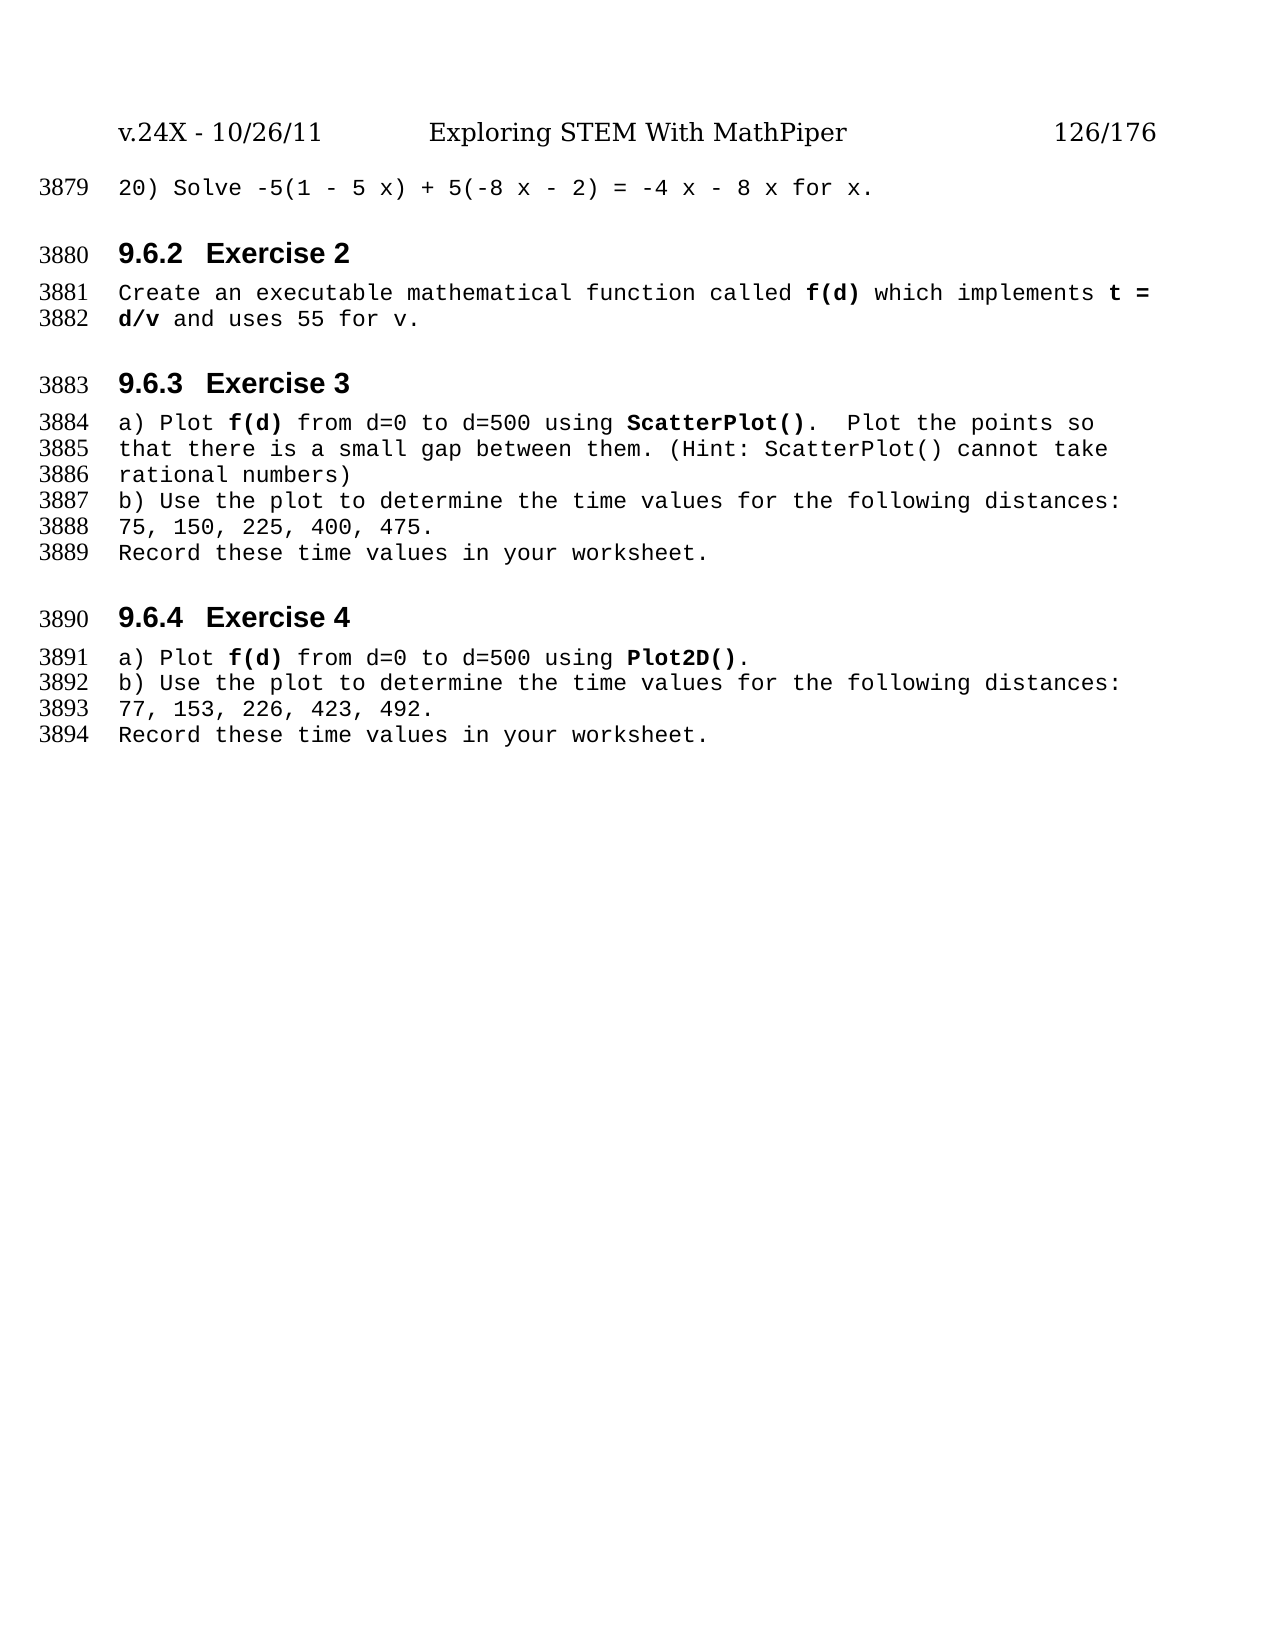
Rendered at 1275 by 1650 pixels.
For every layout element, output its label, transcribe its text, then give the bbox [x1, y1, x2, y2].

text 77, 153, 226, 423, 492. [118, 698, 1157, 724]
text a) Plot f(d) from d=0 to d=500 using Plot2D(). [118, 646, 1157, 672]
text Record these time values in your worksheet. [118, 724, 1157, 749]
text Create an executable mathematical function called f(d) which implements t = d/v and uses 55 for v. [118, 281, 1157, 333]
text b) Use the plot to determine the time values for the following distances: [118, 489, 1157, 515]
subtitle Exercise 4 [118, 600, 1157, 634]
text 75, 150, 225, 400, 475. [118, 515, 1157, 541]
subtitle Exercise 3 [118, 366, 1157, 400]
text Record these time values in your worksheet. [118, 541, 1157, 567]
text a) Plot f(d) from d=0 to d=500 using ScatterPlot(). Plot the points so that there is a small gap between them. (Hint: ScatterPlot() cannot take rational numbers) [118, 412, 1157, 489]
text 20) Solve -5(1 - 5 x) + 5(-8 x - 2) = -4 x - 8 x for x. [118, 177, 1157, 203]
text b) Use the plot to determine the time values for the following distances: [118, 672, 1157, 698]
subtitle Exercise 2 [118, 236, 1157, 269]
